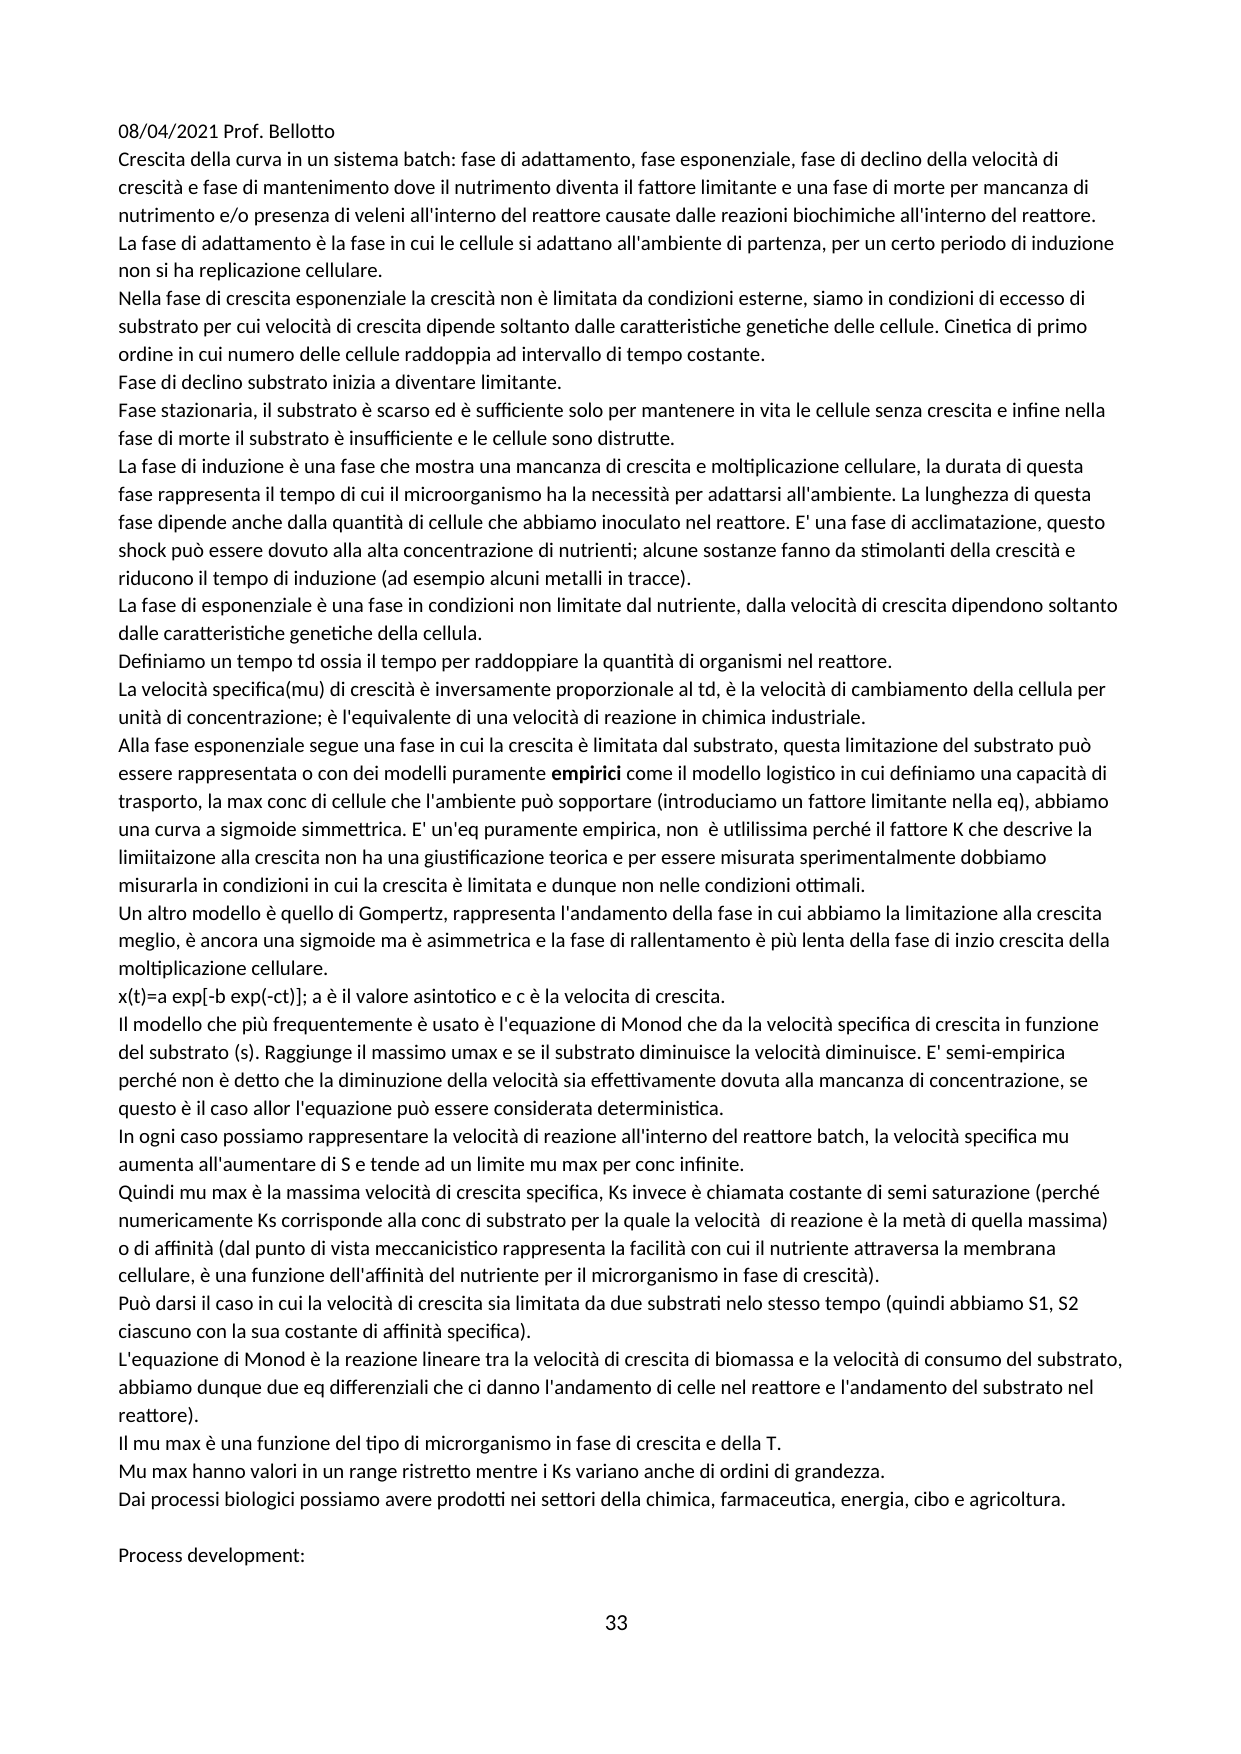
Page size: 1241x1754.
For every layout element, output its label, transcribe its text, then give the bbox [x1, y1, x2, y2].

text 08/04/2021 Prof. Bellotto Crescita della curva in un sistema batch: fase di adattamento, fase esponenziale, fase di declino della velocità di crescità e fase di mantenimento dove il nutrimento diventa il fattore limitante e una fase di morte per mancanza di nutrimento e/o presenza di veleni all'interno del reattore causate dalle reazioni biochimiche all'interno del reattore. La fase di adattamento è la fase in cui le cellule si adattano all'ambiente di partenza, per un certo periodo di induzione non si ha replicazione cellulare. Nella fase di crescita esponenziale la crescità non è limitata da condizioni esterne, siamo in condizioni di eccesso di substrato per cui velocità di crescita dipende soltanto dalle caratteristiche genetiche delle cellule. Cinetica di primo ordine in cui numero delle cellule raddoppia ad intervallo di tempo costante. Fase di declino substrato inizia a diventare limitante. Fase stazionaria, il substrato è scarso ed è sufficiente solo per mantenere in vita le cellule senza crescita e infine nella fase di morte il substrato è insufficiente e le cellule sono distrutte. La fase di induzione è una fase che mostra una mancanza di crescita e moltiplicazione cellulare, la durata di questa fase rappresenta il tempo di cui il microorganismo ha la necessità per adattarsi all'ambiente. La lunghezza di questa fase dipende anche dalla quantità di cellule che abbiamo inoculato nel reattore. E' una fase di acclimatazione, questo shock può essere dovuto alla alta concentrazione di nutrienti; alcune sostanze fanno da stimolanti della crescità e riducono il tempo di induzione (ad esempio alcuni metalli in tracce). La fase di esponenziale è una fase in condizioni non limitate dal nutriente, dalla velocità di crescita dipendono soltanto dalle caratteristiche genetiche della cellula. Definiamo un tempo td ossia il tempo per raddoppiare la quantità di organismi nel reattore. La velocità specifica(mu) di crescità è inversamente proporzionale al td, è la velocità di cambiamento della cellula per unità di concentrazione; è l'equivalente di una velocità di reazione in chimica industriale. Alla fase esponenziale segue una fase in cui la crescita è limitata dal substrato, questa limitazione del substrato può essere rappresentata o con dei modelli puramente empirici come il modello logistico in cui definiamo una capacità di trasporto, la max conc di cellule che l'ambiente può sopportare (introduciamo un fattore limitante nella eq), abbiamo una curva a sigmoide simmettrica. E' un'eq puramente empirica, non è utlilissima perché il fattore K che descrive la limiitaizone alla crescita non ha una giustificazione teorica e per essere misurata sperimentalmente dobbiamo misurarla in condizioni in cui la crescita è limitata e dunque non nelle condizioni ottimali. Un altro modello è quello di Gompertz, rappresenta l'andamento della fase in cui abbiamo la limitazione alla crescita meglio, è ancora una sigmoide ma è asimmetrica e la fase di rallentamento è più lenta della fase di inzio crescita della moltiplicazione cellulare. x(t)=a exp[-b exp(-ct)]; a è il valore asintotico e c è la velocita di crescita. Il modello che più frequentemente è usato è l'equazione di Monod che da la velocità specifica di crescita in funzione del substrato (s). Raggiunge il massimo umax e se il substrato diminuisce la velocità diminuisce. E' semi-empirica perché non è detto che la diminuzione della velocità sia effettivamente dovuta alla mancanza di concentrazione, se questo è il caso allor l'equazione può essere considerata deterministica. In ogni caso possiamo rappresentare la velocità di reazione all'interno del reattore batch, la velocità specifica mu aumenta all'aumentare di S e tende ad un limite mu max per conc infinite. Quindi mu max è la massima velocità di crescita specifica, Ks invece è chiamata costante di semi saturazione (perché numericamente Ks corrisponde alla conc di substrato per la quale la velocità di reazione è la metà di quella massima) o di affinità (dal punto di vista meccanicistico rappresenta la facilità con cui il nutriente attraversa la membrana cellulare, è una funzione dell'affinità del nutriente per il microrganismo in fase di crescità). Può darsi il caso in cui la velocità di crescita sia limitata da due substrati nelo stesso tempo (quindi abbiamo S1, S2 ciascuno con la sua costante di affinità specifica). L'equazione di Monod è la reazione lineare tra la velocità di crescita di biomassa e la velocità di consumo del substrato, abbiamo dunque due eq differenziali che ci danno l'andamento di celle nel reattore e l'andamento del substrato nel reattore). Il mu max è una funzione del tipo di microrganismo in fase di crescita e della T. Mu max hanno valori in un range ristretto mentre i Ks variano anche di ordini di grandezza. Dai processi biologici possiamo avere prodotti nei settori della chimica, farmaceutica, energia, cibo e agricoltura. Process development: [118, 118, 1124, 1567]
